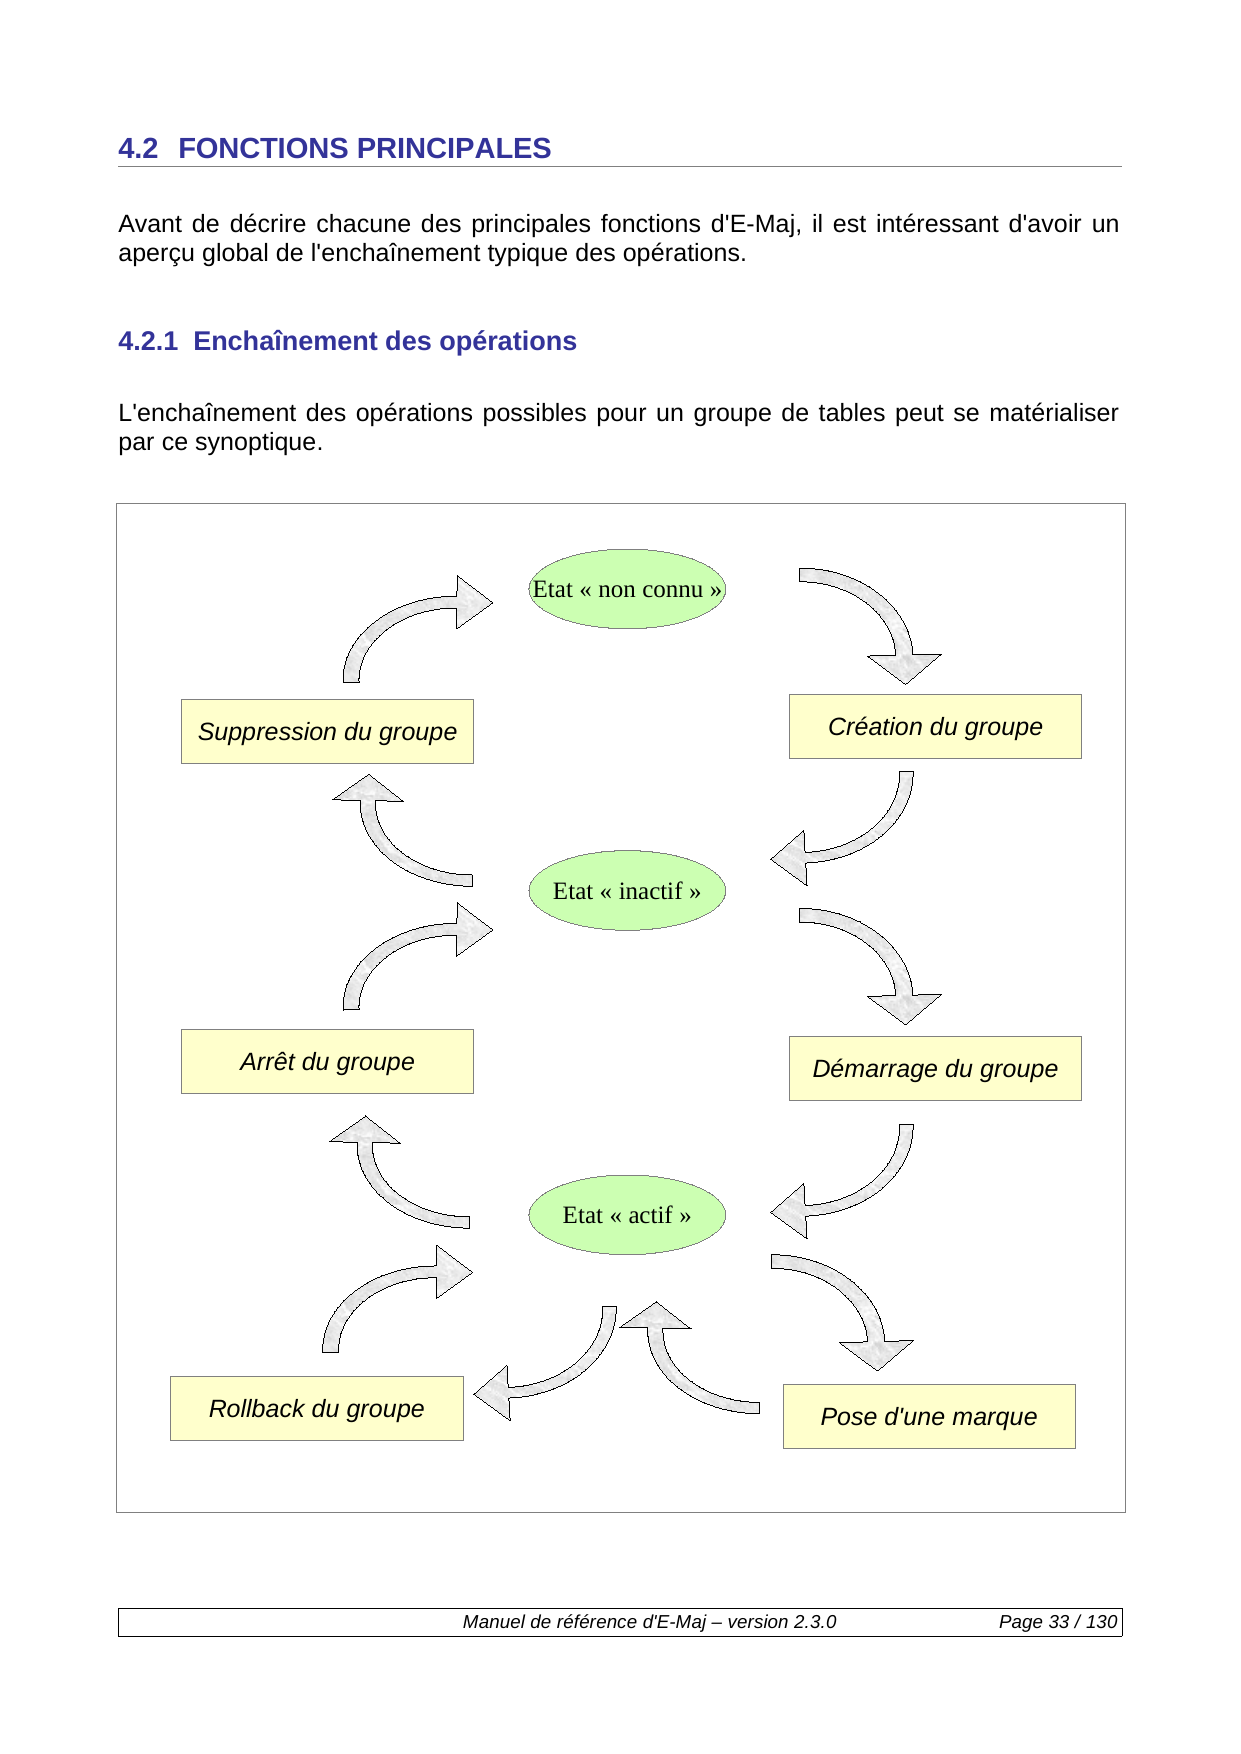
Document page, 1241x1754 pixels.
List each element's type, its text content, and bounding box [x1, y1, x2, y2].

picture [475, 1307, 616, 1420]
text Avant de décrire chacune des principales fonctions d'E-Maj, il est intéressant d'avoir un aperçu global de l'enchaînement typique des opérations. [118, 209, 1122, 267]
text L'enchaînement des opérations possibles pour un groupe de tables peut se matérialiser par ce synoptique. [118, 398, 1122, 456]
picture [770, 1125, 913, 1237]
picture [800, 568, 939, 684]
picture [620, 1301, 759, 1413]
picture [343, 903, 493, 1009]
subtitle Enchaînement des opérations [118, 325, 1122, 356]
subtitle Fonctions principales [118, 131, 1122, 166]
picture [343, 575, 493, 682]
picture [330, 1116, 469, 1228]
picture [333, 774, 473, 886]
picture [772, 1254, 912, 1370]
picture [770, 772, 913, 884]
picture [322, 1245, 473, 1352]
picture [800, 908, 940, 1024]
